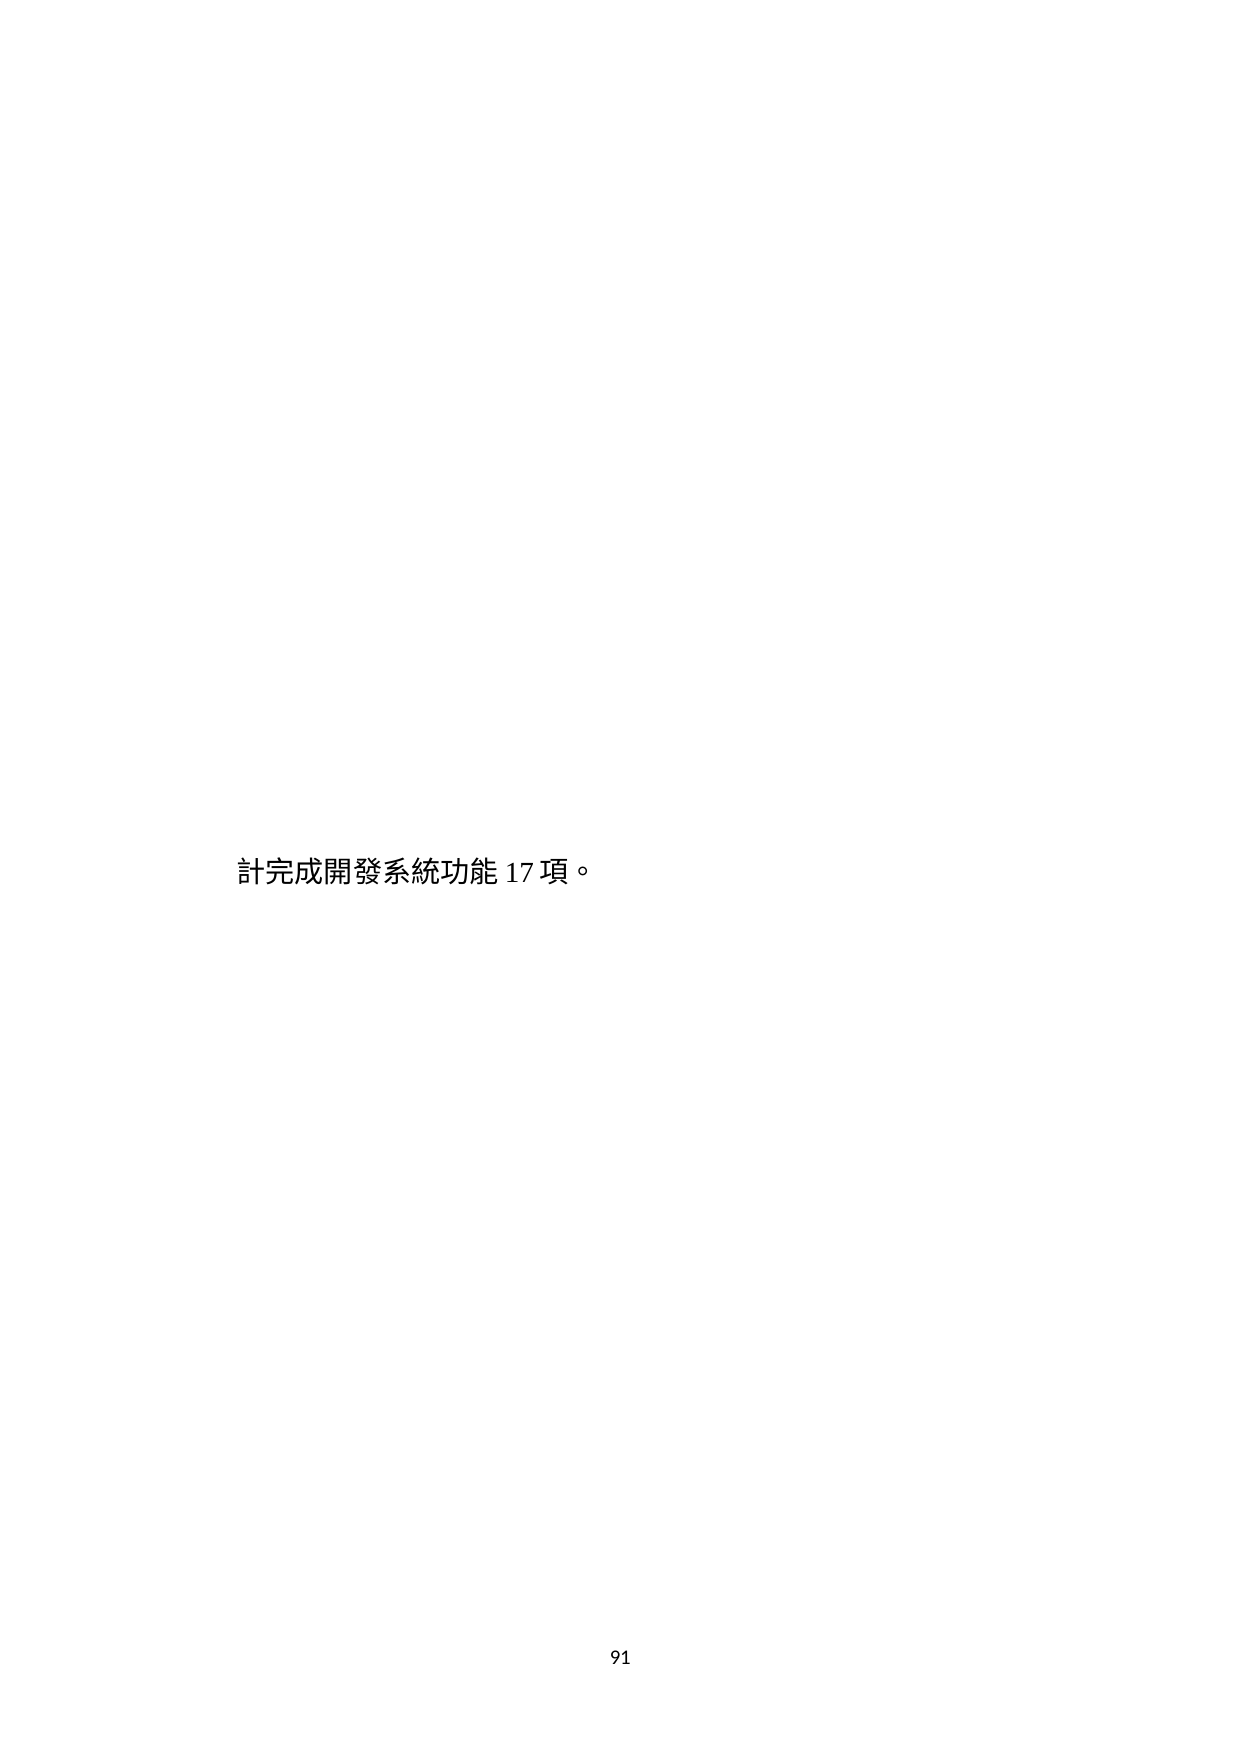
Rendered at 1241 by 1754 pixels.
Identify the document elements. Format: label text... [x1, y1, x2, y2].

list 計完成開發系統功能17項。 [168, 828, 1122, 891]
